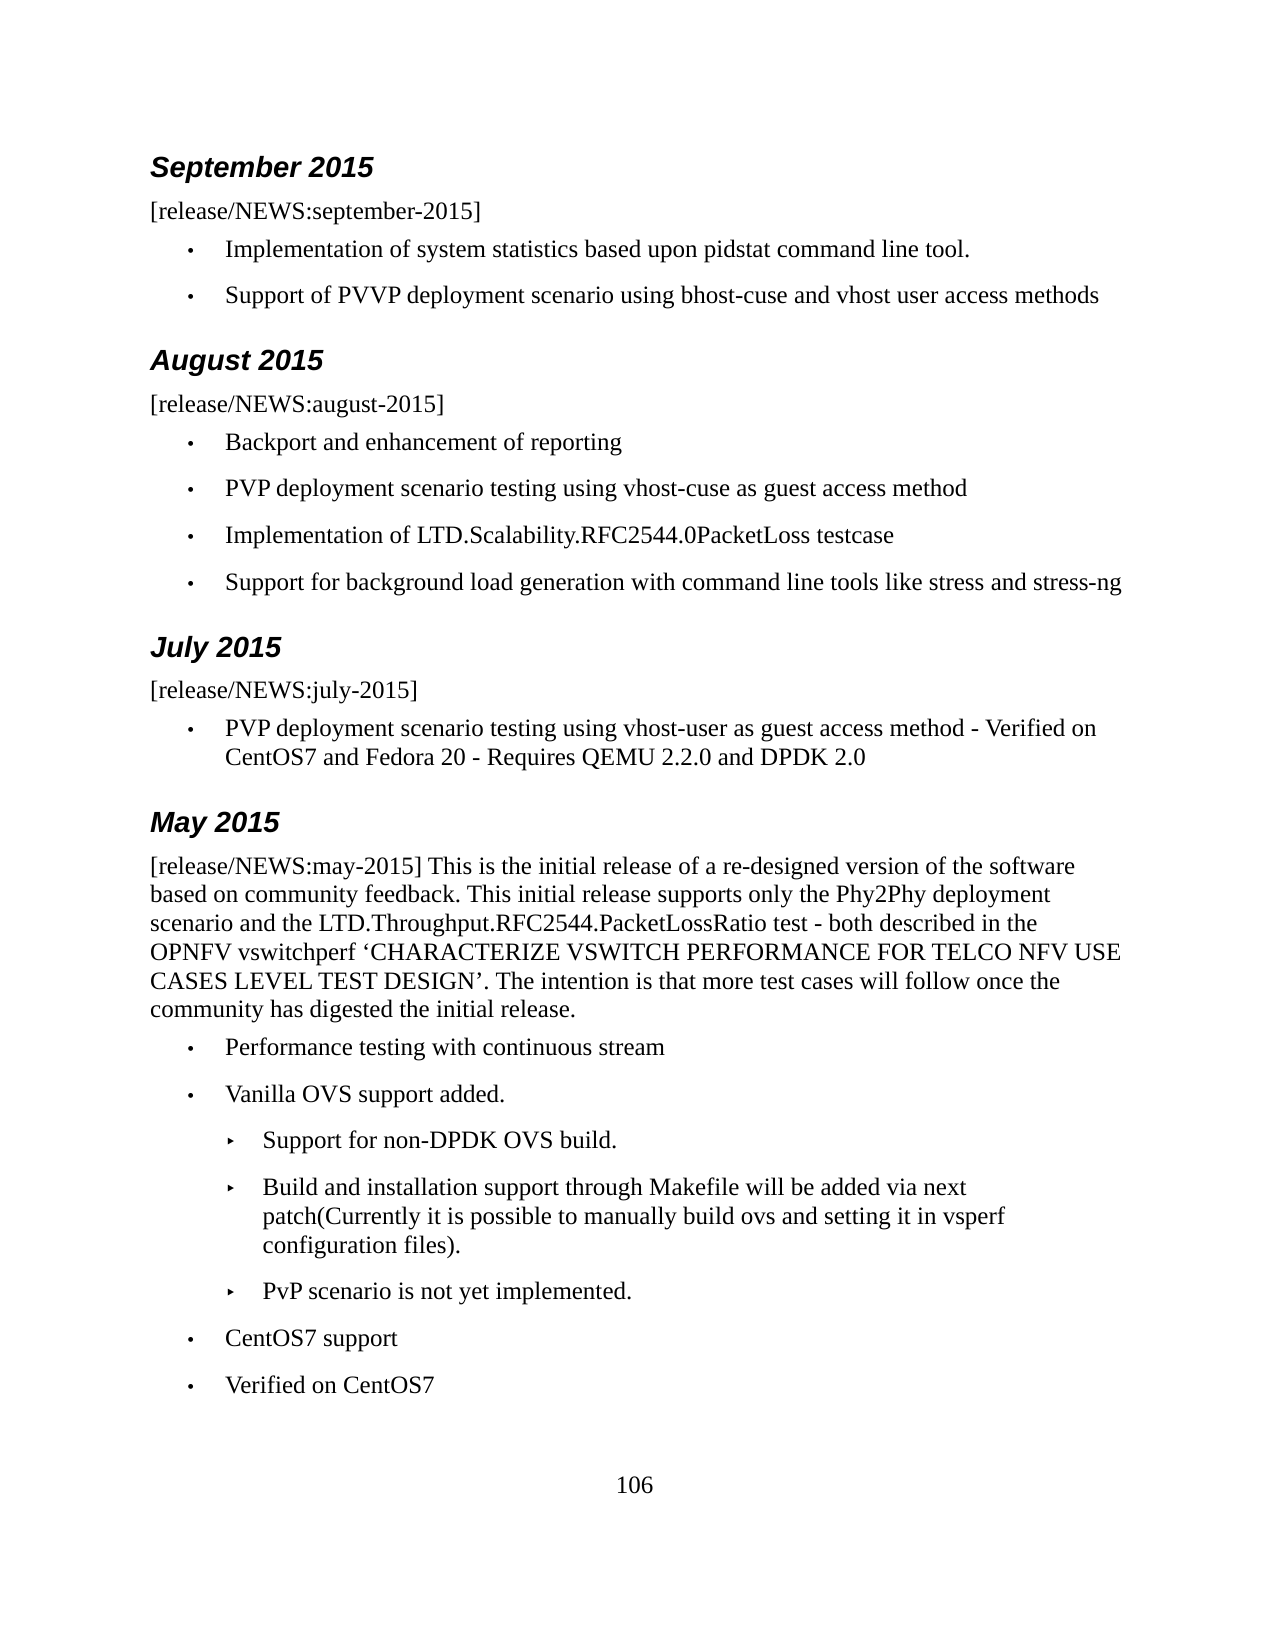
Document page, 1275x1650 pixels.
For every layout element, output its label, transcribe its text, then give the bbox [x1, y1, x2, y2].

list Implementation of system statistics based upon pidstat command line tool. [187, 234, 1125, 262]
text [release/NEWS:september-2015] [150, 196, 1125, 225]
subtitle May 2015 [150, 805, 1125, 838]
subtitle July 2015 [150, 629, 1125, 663]
subtitle September 2015 [150, 150, 1125, 183]
list PVP deployment scenario testing using vhost-cuse as guest access method [187, 473, 1125, 502]
text [release/NEWS:august-2015] [150, 389, 1125, 418]
list Build and installation support through Makefile will be added via next patch(Currently it is possible to manually build ovs and setting it in vsperf configuration files). [225, 1172, 1125, 1258]
subtitle August 2015 [150, 343, 1125, 377]
list Support for non-DPDK OVS build. [225, 1126, 1125, 1154]
list Support for background load generation with command line tools like stress and stress-ng [187, 567, 1125, 596]
text [release/NEWS:july-2015] [150, 676, 1125, 704]
list Support of PVVP deployment scenario using bhost-cuse and vhost user access methods [187, 280, 1125, 309]
list Implementation of LTD.Scalability.RFC2544.0PacketLoss testcase [187, 520, 1125, 549]
list Verified on CentOS7 [187, 1370, 1125, 1398]
text [release/NEWS:may-2015] This is the initial release of a re-designed version of the software based on community feedback. This initial release supports only the Phy2Phy deployment scenario and the LTD.Throughput.RFC2544.PacketLossRatio test - both described in the OPNFV vswitchperf ‘CHARACTERIZE VSWITCH PERFORMANCE FOR TELCO NFV USE CASES LEVEL TEST DESIGN’. The intention is that more test cases will follow once the community has digested the initial release. [150, 851, 1125, 1023]
list PVP deployment scenario testing using vhost-user as guest access method - Verified on CentOS7 and Fedora 20 - Requires QEMU 2.2.0 and DPDK 2.0 [187, 713, 1125, 771]
list PvP scenario is not yet implemented. [225, 1276, 1125, 1305]
list Backport and enhancement of reporting [187, 427, 1125, 456]
list Vanilla OVS support added. [187, 1079, 1125, 1108]
list CentOS7 support [187, 1323, 1125, 1352]
list Performance testing with continuous stream [187, 1032, 1125, 1061]
